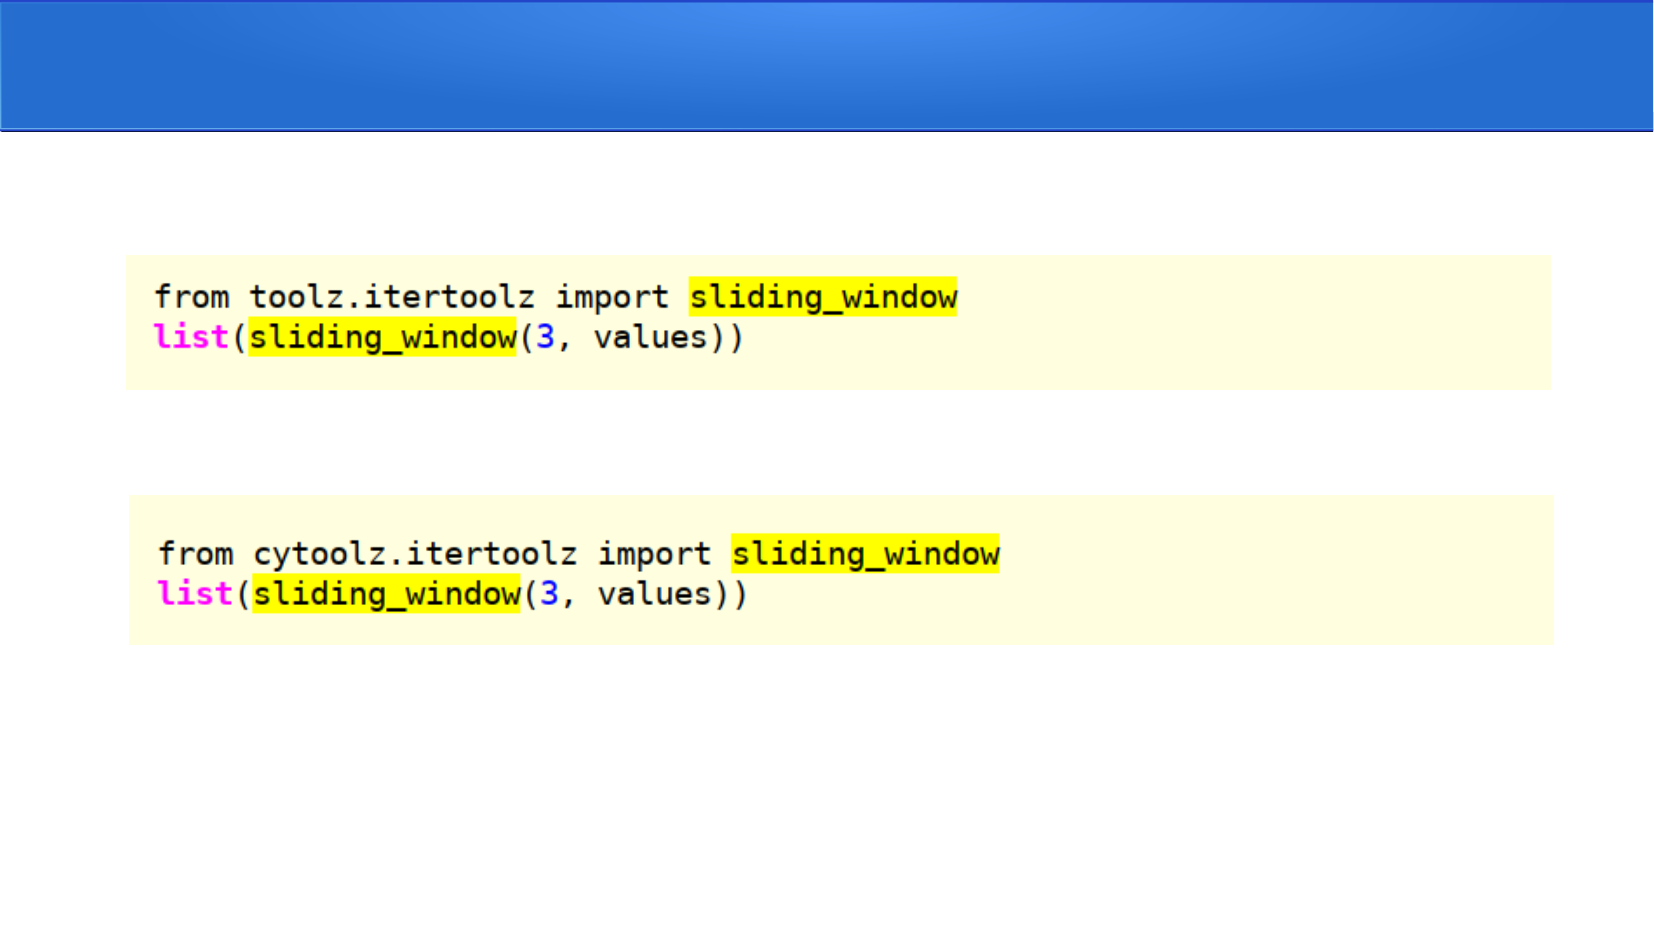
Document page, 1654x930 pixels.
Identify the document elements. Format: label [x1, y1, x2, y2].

picture [125, 255, 1551, 390]
picture [129, 494, 1555, 646]
